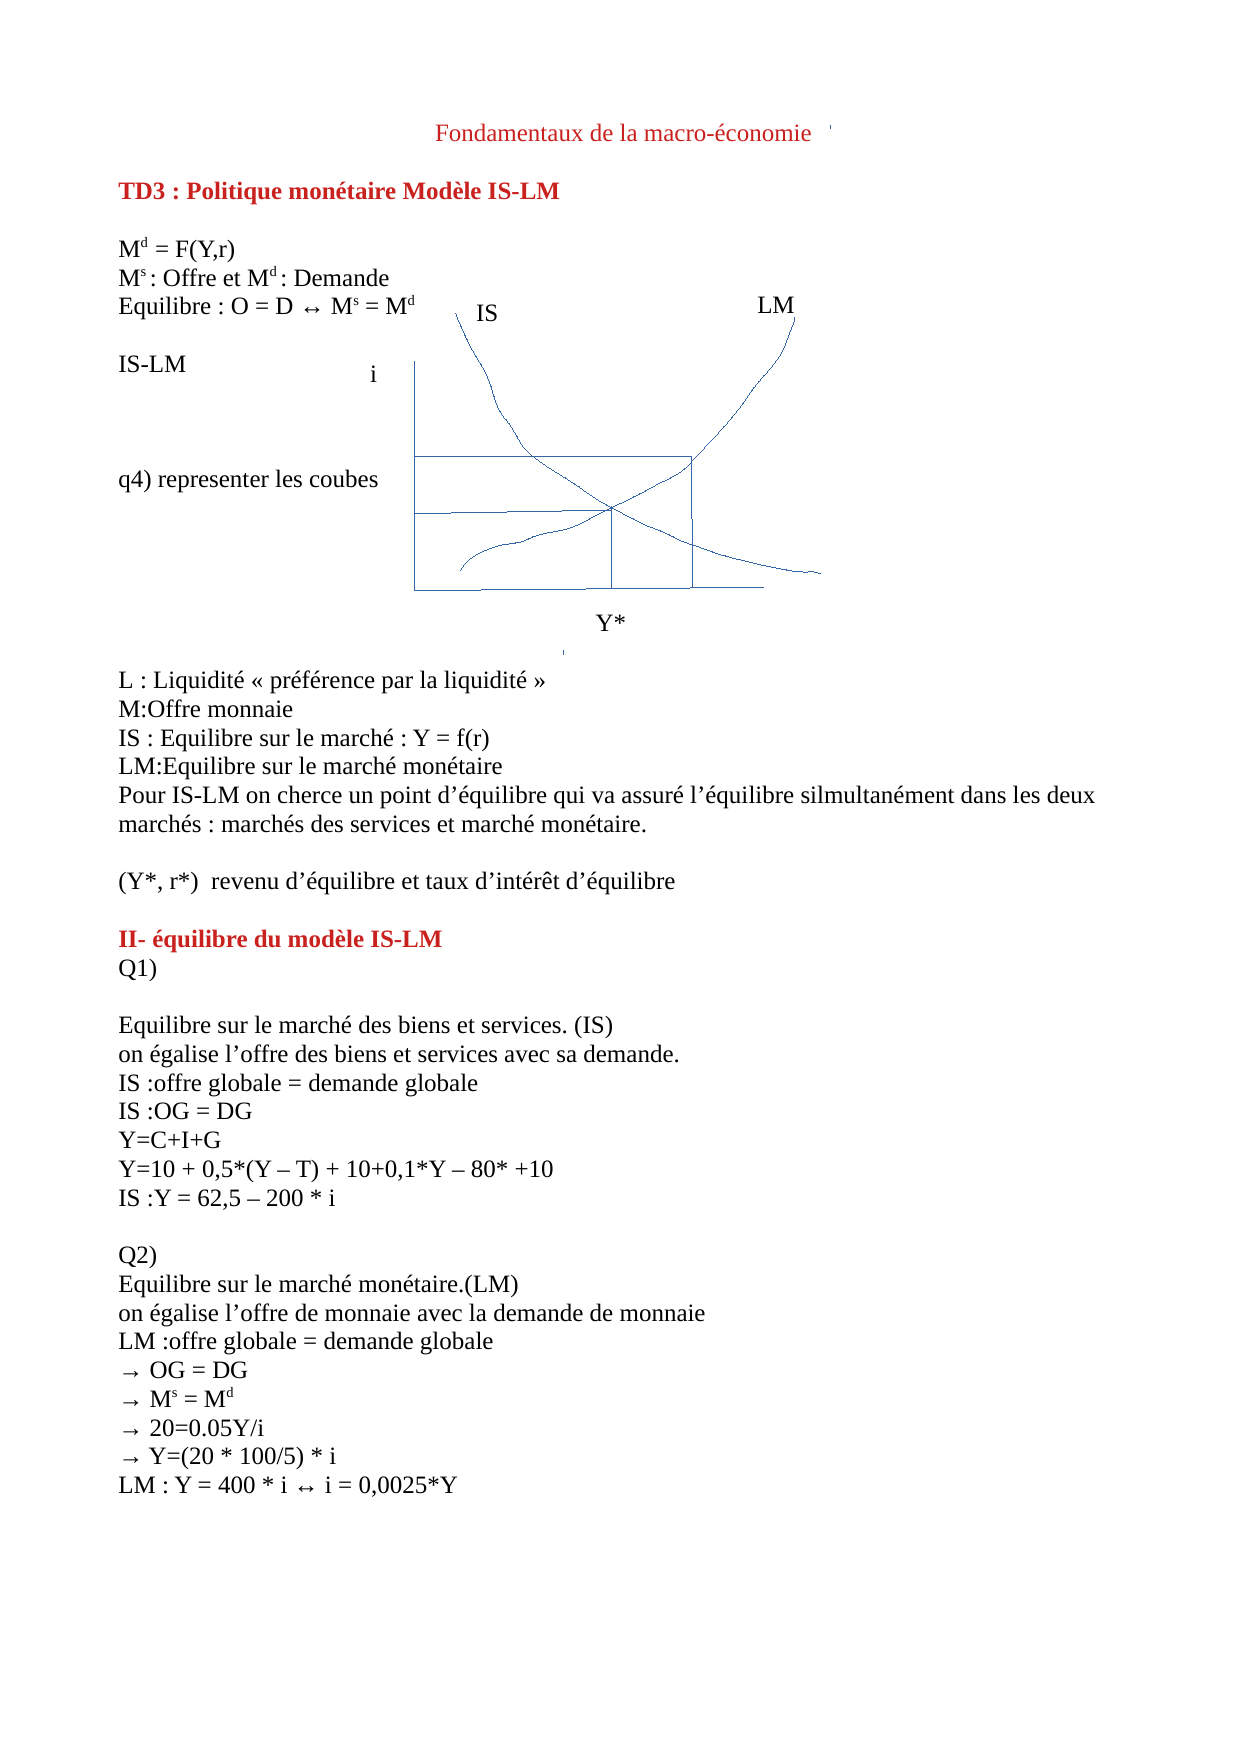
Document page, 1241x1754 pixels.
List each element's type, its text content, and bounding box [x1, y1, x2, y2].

text on égalise l’offre de monnaie avec la demande de monnaie [118, 1298, 1122, 1326]
text on égalise l’offre des biens et services avec sa demande. [118, 1039, 1122, 1068]
text LM :offre globale = demande globale [118, 1326, 1122, 1355]
text → Ms = Md [118, 1384, 1122, 1413]
text IS-LM [118, 349, 1122, 378]
text IS :OG = DG [118, 1096, 1122, 1125]
text Q2) [118, 1240, 1122, 1269]
text Pour IS-LM on cherce un point d’équilibre qui va assuré l’équilibre silmultanément dans les deux marchés : marchés des services et marché monétaire. [118, 780, 1122, 838]
text → 20=0.05Y/i [118, 1413, 1122, 1441]
text [415, 464, 691, 493]
text TD3 : Politique monétaire Modèle IS-LM [118, 176, 1122, 205]
text (Y*, r*) revenu d’équilibre et taux d’intérêt d’équilibre [118, 866, 1122, 895]
text LM : Y = 400 * i ↔ i = 0,0025*Y [118, 1470, 1122, 1499]
text → Y=(20 * 100/5) * i [118, 1441, 1122, 1470]
text LM:Equilibre sur le marché monétaire [118, 751, 1122, 780]
text [692, 464, 1122, 493]
text q4) representer les coubes [118, 464, 414, 493]
text Equilibre sur le marché monétaire.(LM) [118, 1269, 1122, 1298]
text L : Liquidité « préférence par la liquidité » [118, 665, 1122, 694]
text IS :Y = 62,5 – 200 * i [118, 1183, 1122, 1211]
text Md = F(Y,r) [118, 234, 1122, 263]
text IS : Equilibre sur le marché : Y = f(r) [118, 723, 1122, 751]
text M:Offre monnaie [118, 694, 1122, 723]
text → OG = DG [118, 1355, 1122, 1384]
text II- équilibre du modèle IS-LM [118, 924, 1122, 953]
text Equilibre sur le marché des biens et services. (IS) [118, 1010, 1122, 1039]
text Q1) [118, 953, 1122, 981]
text Equilibre : O = D ↔ Ms = Md [118, 291, 1122, 320]
text Y=C+I+G [118, 1125, 1122, 1154]
text IS :offre globale = demande globale [118, 1068, 1122, 1096]
text Ms : Offre et Md : Demande [118, 263, 1122, 291]
text Y=10 + 0,5*(Y – T) + 10+0,1*Y – 80* +10 [118, 1154, 1122, 1183]
